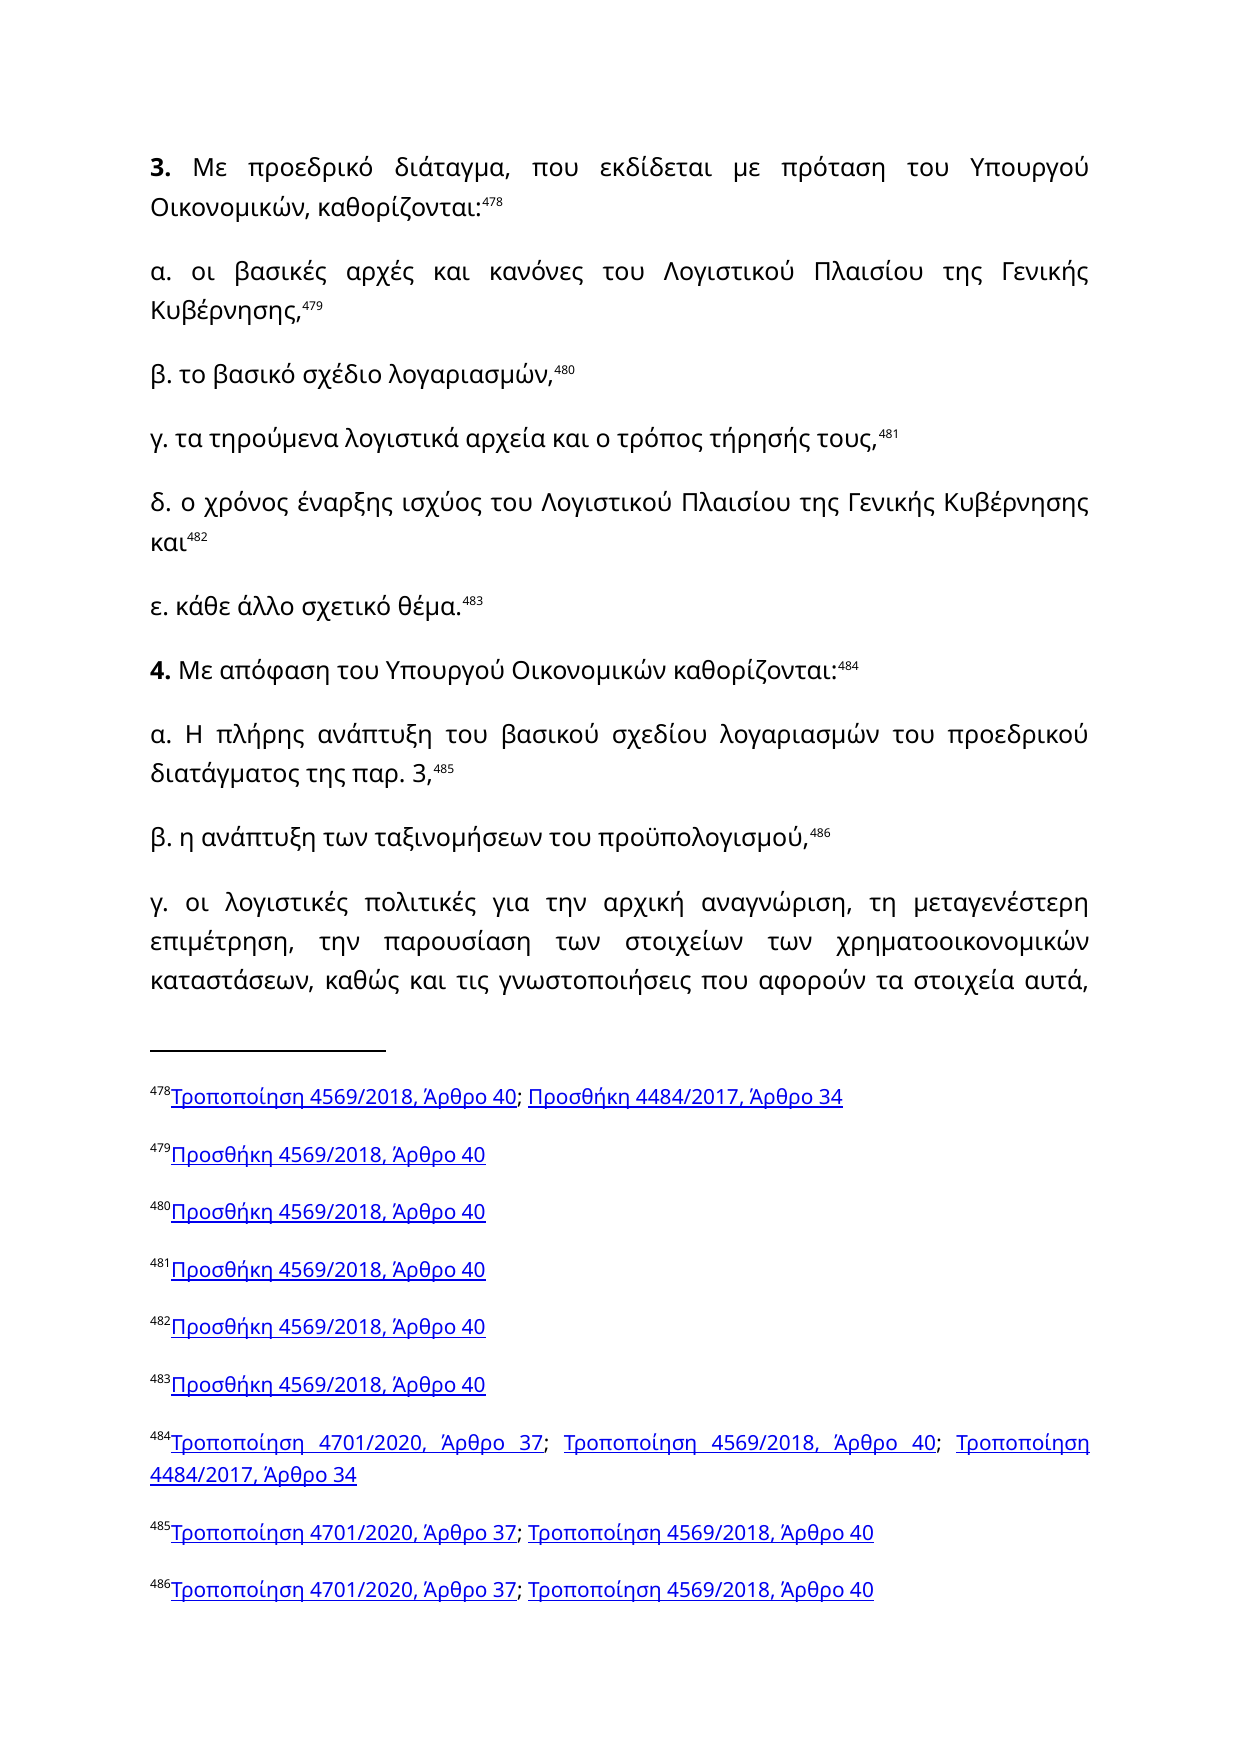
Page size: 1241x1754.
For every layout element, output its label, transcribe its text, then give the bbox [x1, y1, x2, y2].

text Προσθήκη 4569/2018, Άρθρο 40 [150, 1370, 1090, 1398]
text Προσθήκη 4569/2018, Άρθρο 40 [150, 1140, 1090, 1168]
text Τροποποίηση 4569/2018, Άρθρο 40; Προσθήκη 4484/2017, Άρθρο 34 [150, 1082, 1090, 1111]
text Τροποποίηση 4701/2020, Άρθρο 37; Τροποποίηση 4569/2018, Άρθρο 40 [150, 1576, 1090, 1604]
text 3. Με προεδρικό διάταγμα, που εκδίδεται με πρόταση του Υπουργού Οικονομικών, καθορίζονται: [150, 150, 1090, 223]
text Προσθήκη 4569/2018, Άρθρο 40 [150, 1312, 1090, 1341]
text ε. κάθε άλλο σχετικό θέμα. [150, 588, 1090, 622]
text β. το βασικό σχέδιο λογαριασμών, [150, 357, 1090, 391]
text γ. τα τηρούμενα λογιστικά αρχεία και ο τρόπος τήρησής τους, [150, 421, 1090, 455]
text Προσθήκη 4569/2018, Άρθρο 40 [150, 1255, 1090, 1283]
text Τροποποίηση 4701/2020, Άρθρο 37; Τροποποίηση 4569/2018, Άρθρο 40; Τροποποίηση 4484/2017, Άρθρο 34 [150, 1428, 1090, 1489]
text δ. ο χρόνος έναρξης ισχύος του Λογιστικού Πλαισίου της Γενικής Κυβέρνησης και [150, 485, 1090, 558]
text γ. οι λογιστικές πολιτικές για την αρχική αναγνώριση, τη μεταγενέστερη επιμέτρηση, την παρουσίαση των στοιχείων των χρηματοοικονομικών καταστάσεων, καθώς και τις γνωστοποιήσεις που αφορούν τα στοιχεία αυτά, [150, 884, 1090, 997]
text Τροποποίηση 4701/2020, Άρθρο 37; Τροποποίηση 4569/2018, Άρθρο 40 [150, 1518, 1090, 1546]
text 4. Με απόφαση του Υπουργού Οικονομικών καθορίζονται: [150, 652, 1090, 687]
text α. οι βασικές αρχές και κανόνες του Λογιστικού Πλαισίου της Γενικής Κυβέρνησης, [150, 253, 1090, 327]
text β. η ανάπτυξη των ταξινομήσεων του προϋπολογισμού, [150, 820, 1090, 854]
text α. Η πλήρης ανάπτυξη του βασικού σχεδίου λογαριασμών του προεδρικού διατάγματος της παρ. 3, [150, 717, 1090, 790]
text Προσθήκη 4569/2018, Άρθρο 40 [150, 1197, 1090, 1226]
